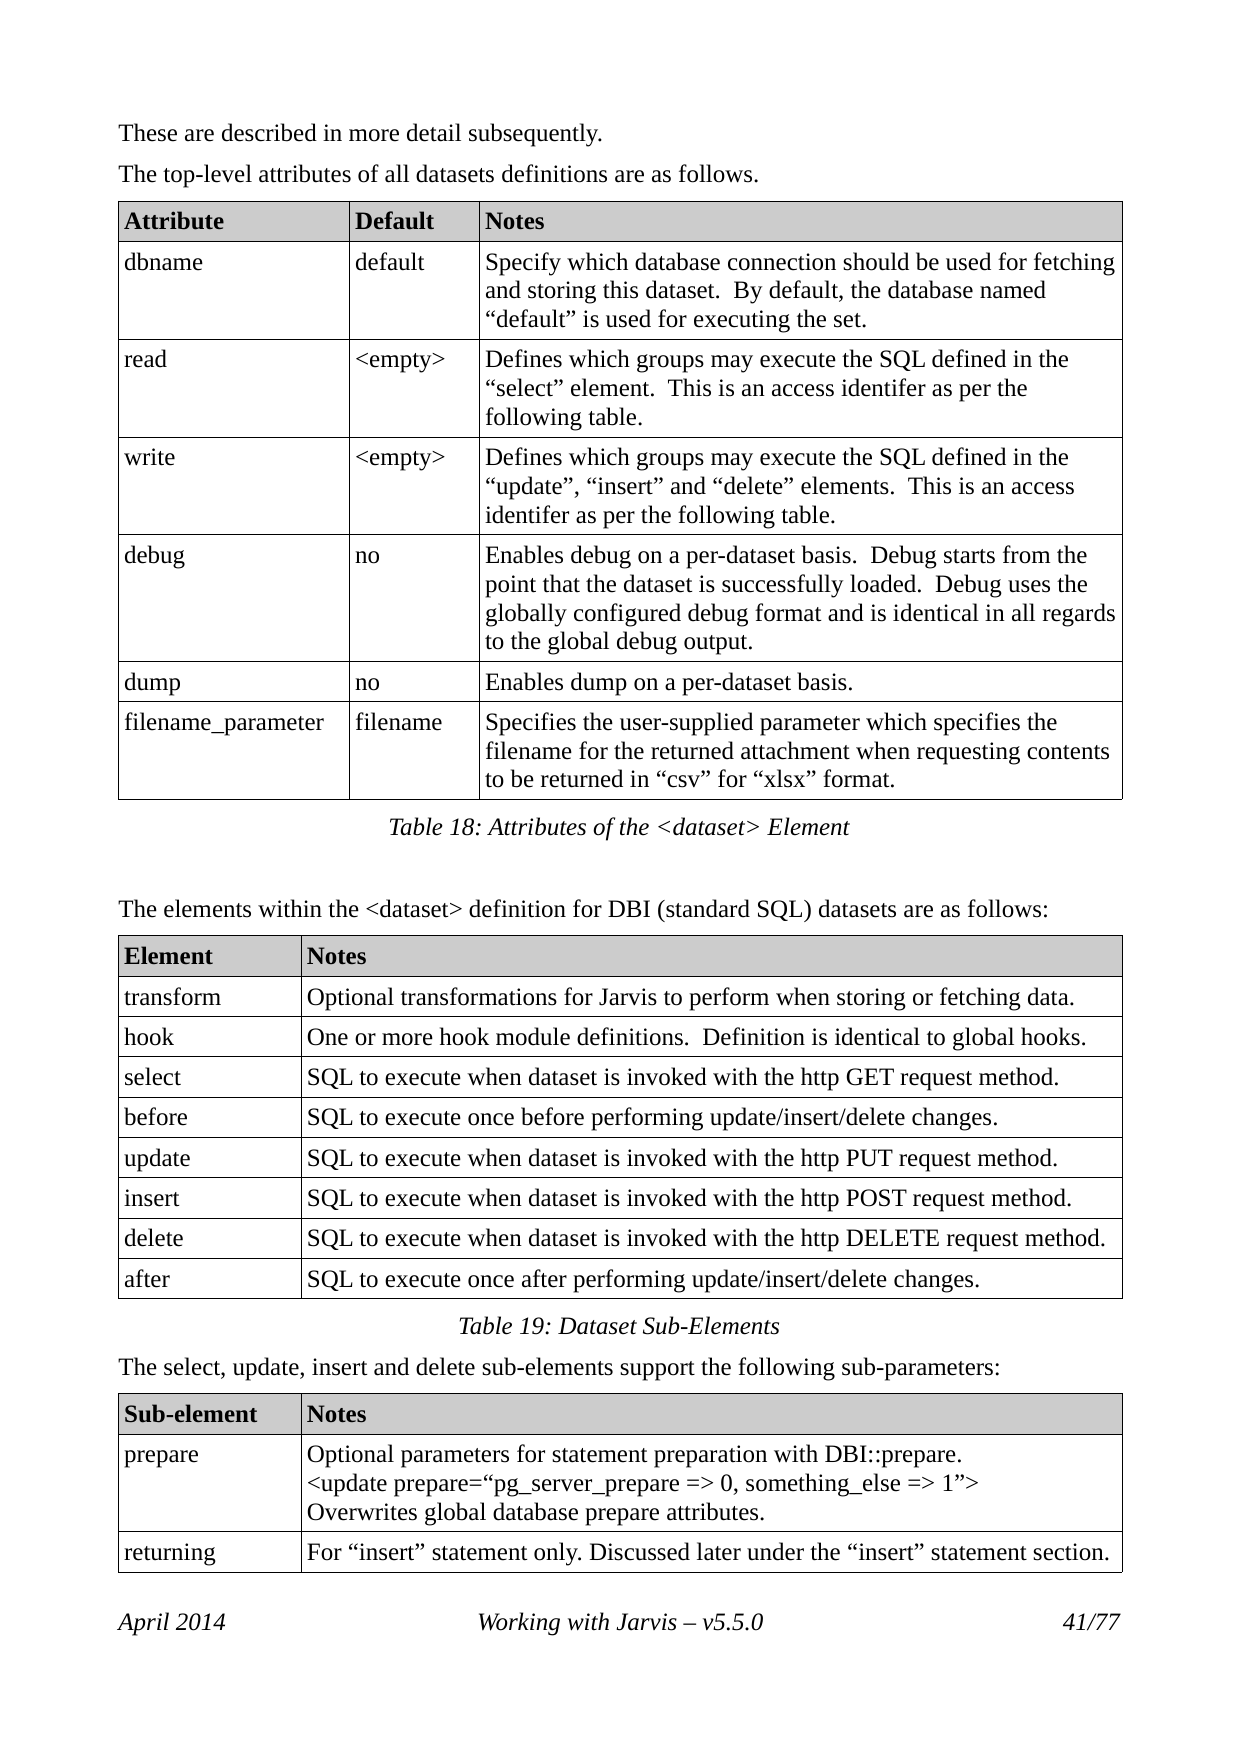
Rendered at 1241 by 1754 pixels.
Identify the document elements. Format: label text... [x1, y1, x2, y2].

table_header Default [350, 202, 479, 241]
table_header Element [119, 936, 301, 976]
text Table 19: Dataset Sub-Elements [118, 1311, 1122, 1339]
table_cell no [350, 535, 479, 661]
text The elements within the <dataset> definition for DBI (standard SQL) datasets are as follows: [118, 894, 1122, 923]
table_cell <empty> [350, 340, 479, 437]
table_cell SQL to execute when dataset is invoked with the http PUT request method. [302, 1138, 1122, 1177]
table_cell SQL to execute once before performing update/insert/delete changes. [302, 1098, 1122, 1137]
table_cell SQL to execute once after performing update/insert/delete changes. [302, 1259, 1122, 1298]
table_cell write [119, 438, 349, 534]
text The select, update, insert and delete sub-elements support the following sub-parameters: [118, 1352, 1122, 1381]
table_cell hook [119, 1017, 301, 1056]
table_header Notes [480, 202, 1122, 241]
table_cell SQL to execute when dataset is invoked with the http POST request method. [302, 1178, 1122, 1218]
table_cell returning [119, 1532, 301, 1572]
table_cell One or more hook module definitions. Definition is identical to global hooks. [302, 1017, 1122, 1056]
table_cell before [119, 1098, 301, 1137]
table_cell prepare [119, 1435, 301, 1531]
table_cell filename_parameter [119, 702, 349, 799]
table_header Attribute [119, 202, 349, 241]
table_cell Enables dump on a per-dataset basis. [480, 662, 1122, 701]
table_cell <empty> [350, 438, 479, 534]
table_cell Defines which groups may execute the SQL defined in the “select” element. This is an access identifer as per the following table. [480, 340, 1122, 437]
table_cell select [119, 1057, 301, 1097]
table_cell default [350, 242, 479, 339]
text Table 18: Attributes of the <dataset> Element [118, 812, 1122, 840]
table_cell SQL to execute when dataset is invoked with the http GET request method. [302, 1057, 1122, 1097]
table_cell update [119, 1138, 301, 1177]
table_cell Enables debug on a per-dataset basis. Debug starts from the point that the dataset is successfully loaded. Debug uses the globally configured debug format and is identical in all regards to the global debug output. [480, 535, 1122, 661]
table_cell debug [119, 535, 349, 661]
table_cell delete [119, 1219, 301, 1258]
text These are described in more detail subsequently. [118, 118, 1122, 147]
table_cell dump [119, 662, 349, 701]
table_cell after [119, 1259, 301, 1298]
table_cell Optional parameters for statement preparation with DBI::prepare. <update prepare=“pg_server_prepare => 0, something_else => 1”> Overwrites global database prepare attributes. [302, 1435, 1122, 1531]
table_cell filename [350, 702, 479, 799]
table_cell dbname [119, 242, 349, 339]
table_cell For “insert” statement only. Discussed later under the “insert” statement section. [302, 1532, 1122, 1572]
table_cell insert [119, 1178, 301, 1218]
table_header Notes [302, 1394, 1122, 1434]
table_cell Optional transformations for Jarvis to perform when storing or fetching data. [302, 977, 1122, 1016]
table_cell Specifies the user-supplied parameter which specifies the filename for the returned attachment when requesting contents to be returned in “csv” for “xlsx” format. [480, 702, 1122, 799]
table_cell Specify which database connection should be used for fetching and storing this dataset. By default, the database named “default” is used for executing the set. [480, 242, 1122, 339]
table_cell transform [119, 977, 301, 1016]
table_cell read [119, 340, 349, 437]
table_cell SQL to execute when dataset is invoked with the http DELETE request method. [302, 1219, 1122, 1258]
table_header Sub-element [119, 1394, 301, 1434]
text The top-level attributes of all datasets definitions are as follows. [118, 159, 1122, 188]
table_cell Defines which groups may execute the SQL defined in the “update”, “insert” and “delete” elements. This is an access identifer as per the following table. [480, 438, 1122, 534]
table_header Notes [302, 936, 1122, 976]
table_cell no [350, 662, 479, 701]
